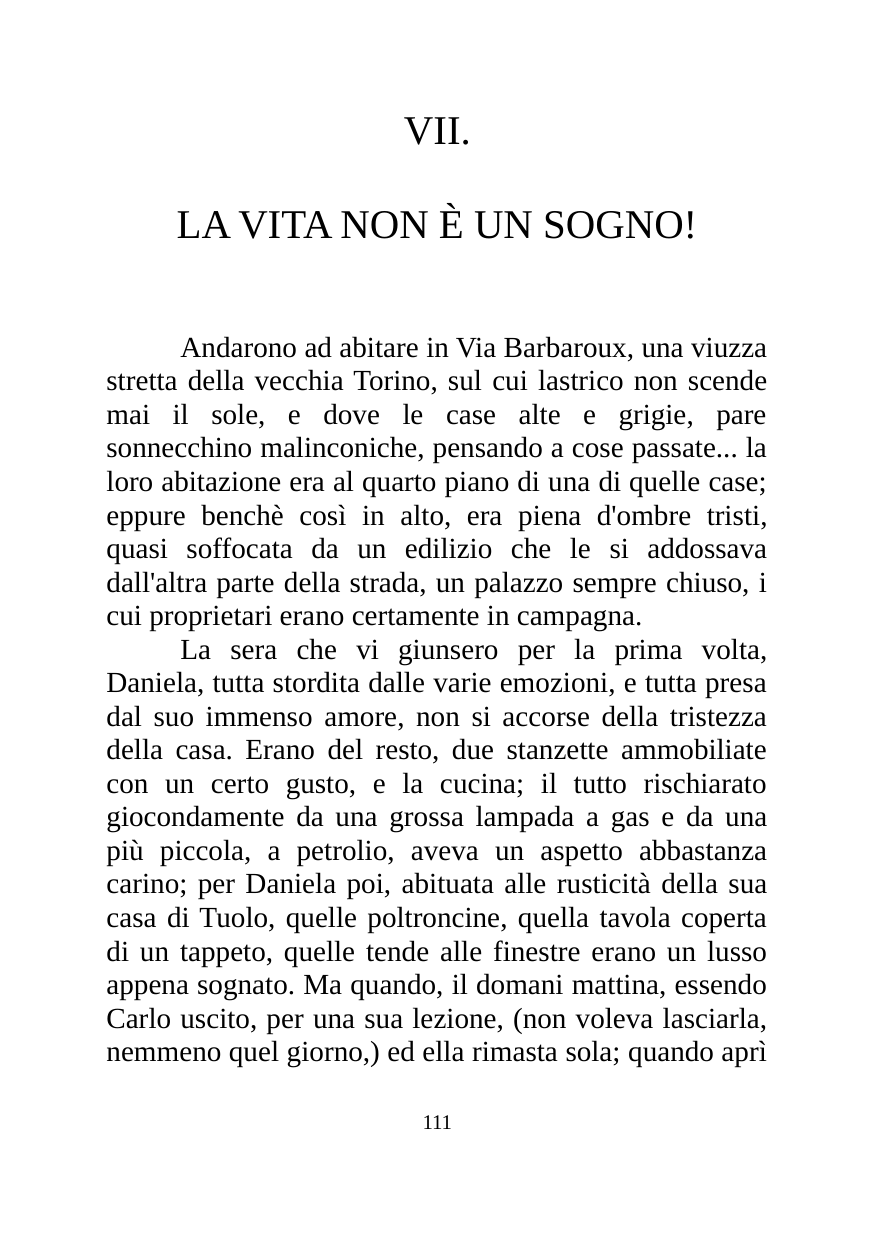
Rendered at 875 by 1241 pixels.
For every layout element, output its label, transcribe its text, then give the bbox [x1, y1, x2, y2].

text Andarono ad abitare in Via Barbaroux, una viuzza stretta della vecchia Torino, sul cui lastrico non scende mai il sole, e dove le case alte e grigie, pare sonnecchino malinconiche, pensando a cose passate... la loro abitazione era al quarto piano di una di quelle case; eppure benchè così in alto, era piena d'ombre tristi, quasi soffocata da un edilizio che le si addossava dall'altra parte della strada, un palazzo sempre chiuso, i cui proprietari erano certamente in campagna. [106, 330, 768, 632]
subtitle VII. LA VITA NON È UN SOGNO! [106, 106, 768, 247]
text La sera che vi giunsero per la prima volta, Daniela, tutta stordita dalle varie emozioni, e tutta presa dal suo immenso amore, non si accorse della tristezza della casa. Erano del resto, due stanzette ammobiliate con un certo gusto, e la cucina; il tutto rischiarato giocondamente da una grossa lampada a gas e da una più piccola, a petrolio, aveva un aspetto abbastanza carino; per Daniela poi, abituata alle rusticità della sua casa di Tuolo, quelle poltroncine, quella tavola coperta di un tappeto, quelle tende alle finestre erano un lusso appena sognato. Ma quando, il domani mattina, essendo Carlo uscito, per una sua lezione, (non voleva lasciarla, nemmeno quel giorno,) ed ella rimasta sola; quando aprì [106, 632, 768, 1068]
